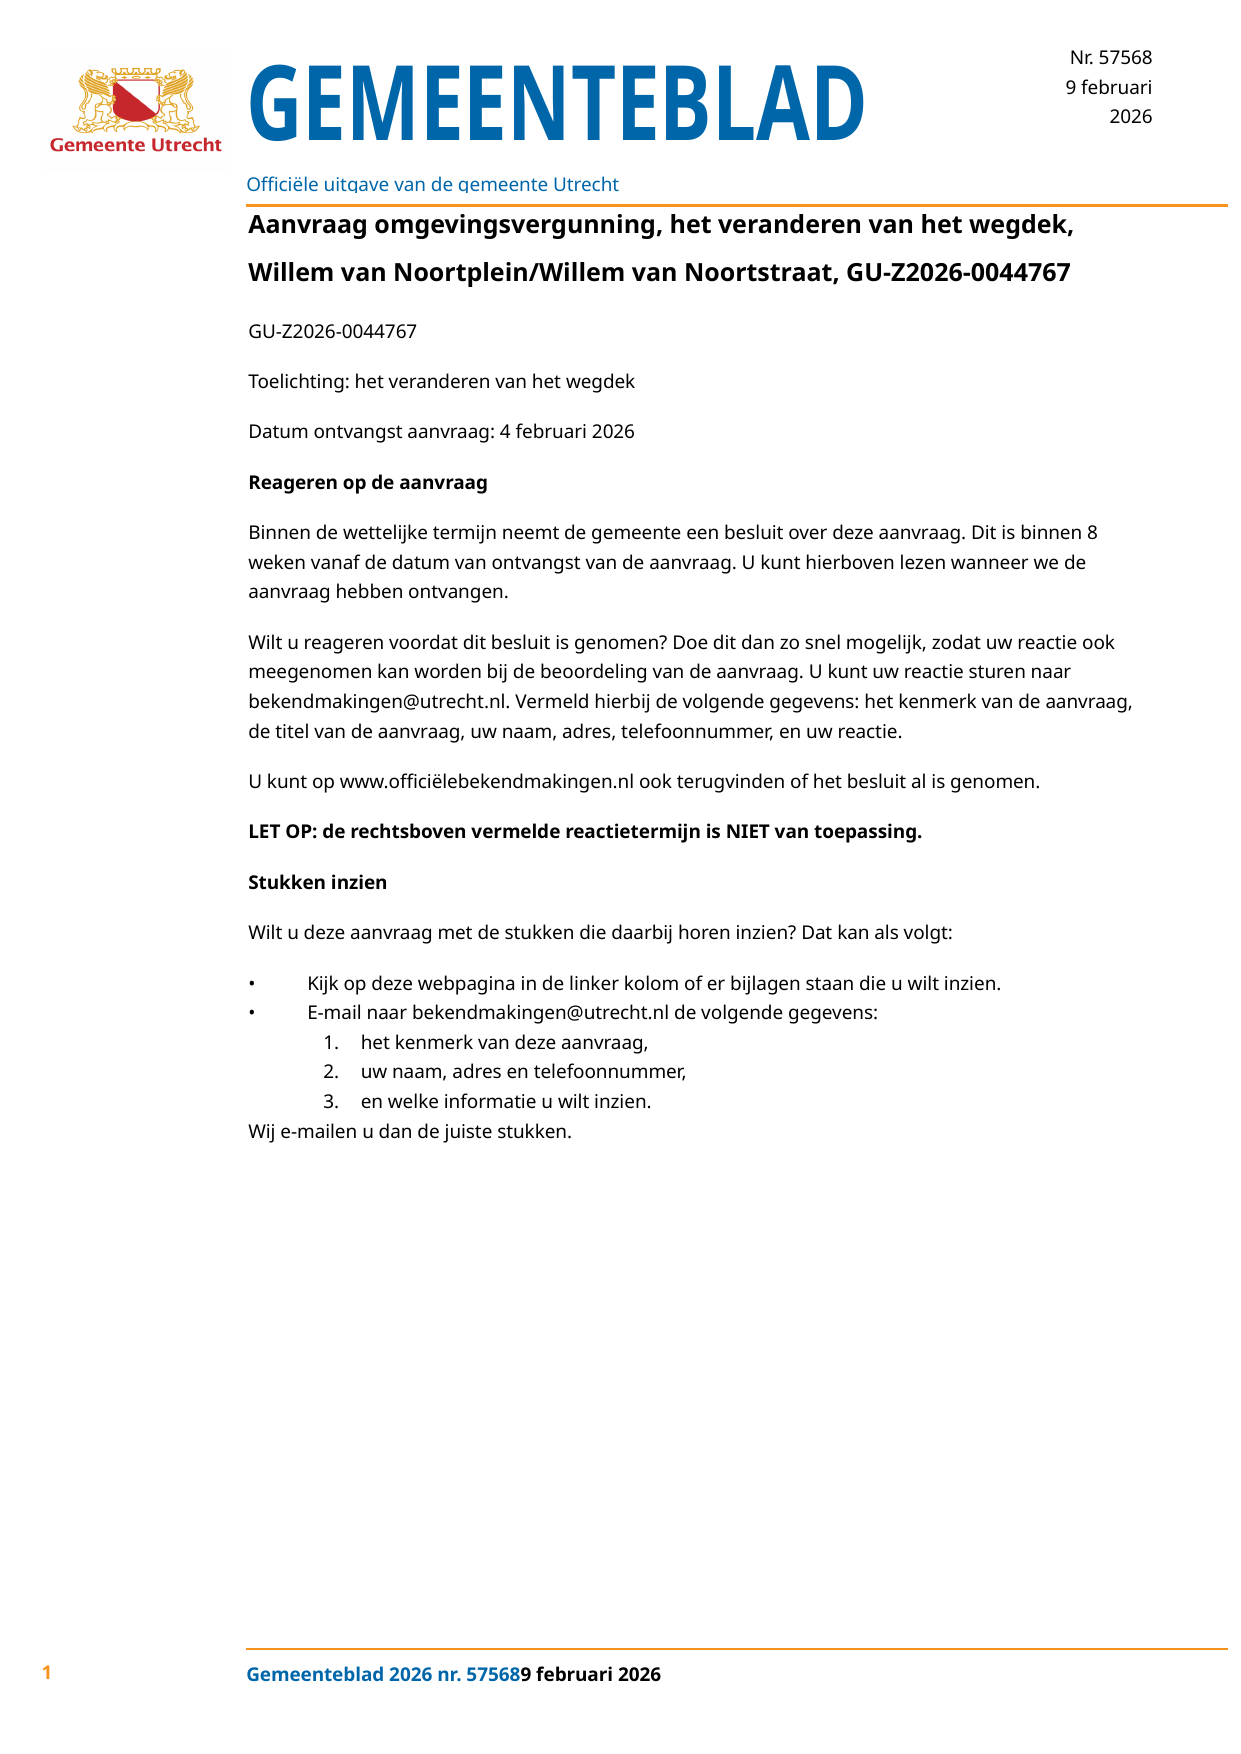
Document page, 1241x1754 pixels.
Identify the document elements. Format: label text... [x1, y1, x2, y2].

text LET OP: de rechtsboven vermelde reactietermijn is NIET van toepassing. [248, 819, 1152, 844]
text Toelichting: het veranderen van het wegdek [248, 368, 1152, 394]
picture [41, 47, 231, 172]
text Reageren op de aanvraag [248, 469, 1152, 495]
list uw naam, adres en telefoonnummer, [323, 1059, 1152, 1084]
text GU-Z2026-0044767 [248, 318, 1152, 344]
text Datum ontvangst aanvraag: 4 februari 2026 [248, 419, 1152, 444]
text Wilt u reageren voordat dit besluit is genomen? Doe dit dan zo snel mogelijk, zodat uw reactie ook meegenomen kan worden bij de beoordeling van de aanvraag. U kunt uw reactie sturen naar bekendmakingen@utrecht.nl. Vermeld hierbij de volgende gegevens: het kenmerk van de aanvraag, de titel van de aanvraag, uw naam, adres, telefoonnummer, en uw reactie. [248, 629, 1152, 744]
text Stukken inzien [248, 869, 1152, 895]
text Aanvraag omgevingsvergunning, het veranderen van het wegdek, Willem van Noortplein/Willem van Noortstraat, GU-Z2026-0044767 [248, 207, 1152, 288]
text Binnen de wettelijke termijn neemt de gemeente een besluit over deze aanvraag. Dit is binnen 8 weken vanaf de datum van ontvangst van de aanvraag. U kunt hierboven lezen wanneer we de aanvraag hebben ontvangen. [248, 519, 1152, 604]
text Wij e-mailen u dan de juiste stukken. [248, 1118, 1152, 1144]
list E-mail naar bekendmakingen@utrecht.nl de volgende gegevens: [248, 999, 1152, 1025]
list Kijk op deze webpagina in de linker kolom of er bijlagen staan die u wilt inzien. [248, 970, 1152, 996]
list het kenmerk van deze aanvraag, [323, 1029, 1152, 1055]
text U kunt op www.officiëlebekendmakingen.nl ook terugvinden of het besluit al is genomen. [248, 768, 1152, 794]
list en welke informatie u wilt inzien. [323, 1088, 1152, 1114]
text Wilt u deze aanvraag met de stukken die daarbij horen inzien? Dat kan als volgt: [248, 919, 1152, 945]
